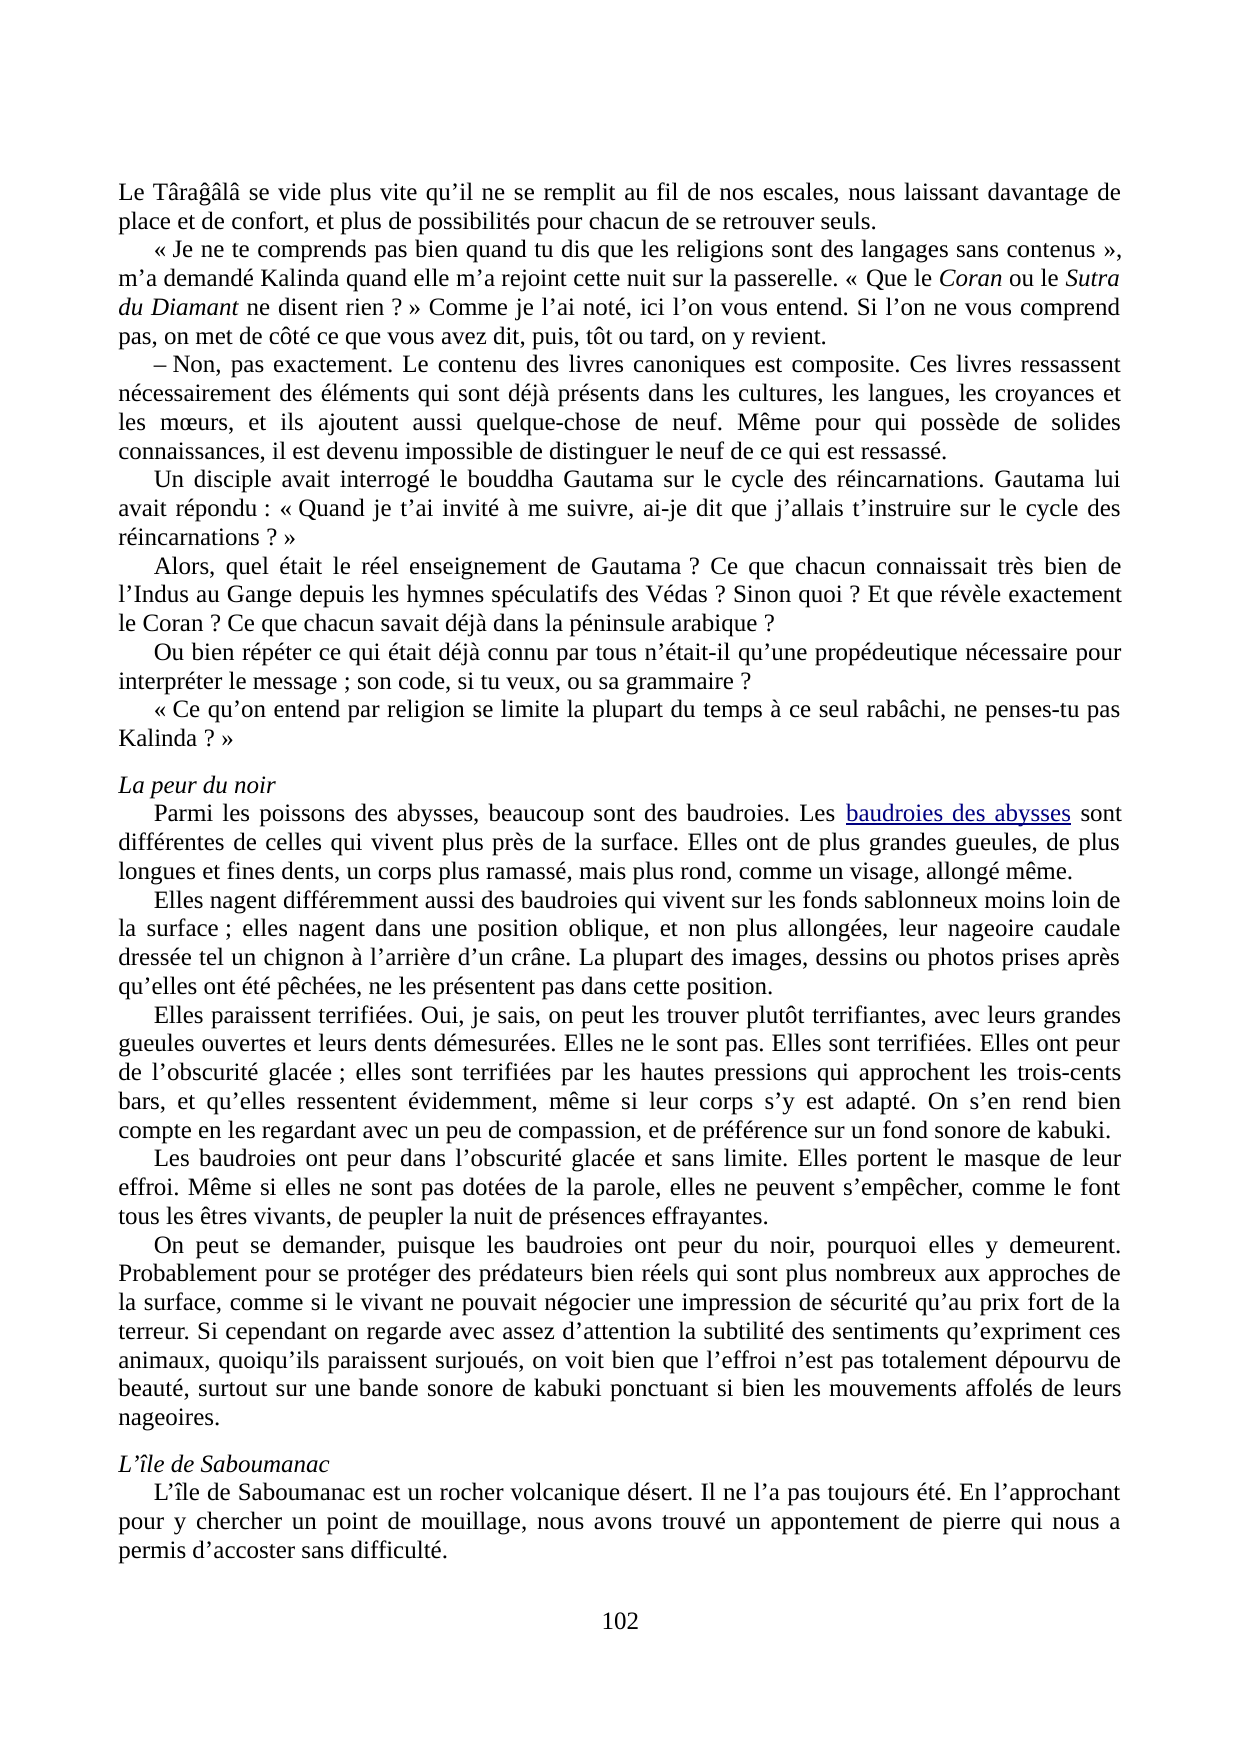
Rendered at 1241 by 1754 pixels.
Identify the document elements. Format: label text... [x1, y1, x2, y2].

text On peut se demander, puisque les baudroies ont peur du noir, pourquoi elles y demeurent. Probablement pour se protéger des prédateurs bien réels qui sont plus nombreux aux approches de la surface, comme si le vivant ne pouvait négocier une impression de sécurité qu’au prix fort de la terreur. Si cependant on regarde avec assez d’attention la subtilité des sentiments qu’expriment ces animaux, quoiqu’ils paraissent surjoués, on voit bien que l’effroi n’est pas totalement dépourvu de beauté, surtout sur une bande sonore de kabuki ponctuant si bien les mouvements affolés de leurs nageoires. [118, 1230, 1122, 1431]
text « Je ne te comprends pas bien quand tu dis que les religions sont des langages sans contenus », m’a demandé Kalinda quand elle m’a rejoint cette nuit sur la passerelle. « Que le Coran ou le Sutra du Diamant ne disent rien ? » Comme je l’ai noté, ici l’on vous entend. Si l’on ne vous comprend pas, on met de côté ce que vous avez dit, puis, tôt ou tard, on y revient. [118, 234, 1122, 349]
subtitle La peur du noir [118, 770, 1122, 798]
subtitle L’île de Saboumanac [118, 1449, 1122, 1477]
text L’île de Saboumanac est un rocher volcanique désert. Il ne l’a pas toujours été. En l’approchant pour y chercher un point de mouillage, nous avons trouvé un appontement de pierre qui nous a permis d’accoster sans difficulté. [118, 1477, 1122, 1564]
text « Ce qu’on entend par religion se limite la plupart du temps à ce seul rabâchi, ne penses-tu pas Kalinda ? » [118, 694, 1122, 752]
text Elles nagent différemment aussi des baudroies qui vivent sur les fonds sablonneux moins loin de la surface ; elles nagent dans une position oblique, et non plus allongées, leur nageoire caudale dressée tel un chignon à l’arrière d’un crâne. La plupart des images, dessins ou photos prises après qu’elles ont été pêchées, ne les présentent pas dans cette position. [118, 885, 1122, 1000]
text Ou bien répéter ce qui était déjà connu par tous n’était-il qu’une propédeutique nécessaire pour interpréter le message ; son code, si tu veux, ou sa grammaire ? [118, 637, 1122, 694]
text Les baudroies ont peur dans l’obscurité glacée et sans limite. Elles portent le masque de leur effroi. Même si elles ne sont pas dotées de la parole, elles ne peuvent s’empêcher, comme le font tous les êtres vivants, de peupler la nuit de présences effrayantes. [118, 1143, 1122, 1230]
text Alors, quel était le réel enseignement de Gautama ? Ce que chacun connaissait très bien de l’Indus au Gange depuis les hymnes spéculatifs des Védas ? Sinon quoi ? Et que révèle exactement le Coran ? Ce que chacun savait déjà dans la péninsule arabique ? [118, 551, 1122, 637]
text Un disciple avait interrogé le bouddha Gautama sur le cycle des réincarnations. Gautama lui avait répondu : « Quand je t’ai invité à me suivre, ai-je dit que j’allais t’instruire sur le cycle des réincarnations ? » [118, 464, 1122, 551]
text Elles paraissent terrifiées. Oui, je sais, on peut les trouver plutôt terrifiantes, avec leurs grandes gueules ouvertes et leurs dents démesurées. Elles ne le sont pas. Elles sont terrifiées. Elles ont peur de l’obscurité glacée ; elles sont terrifiées par les hautes pressions qui approchent les trois-cents bars, et qu’elles ressentent évidemment, même si leur corps s’y est adapté. On s’en rend bien compte en les regardant avec un peu de compassion, et de préférence sur un fond sonore de kabuki. [118, 1000, 1122, 1143]
text Parmi les poissons des abysses, beaucoup sont des baudroies. Les baudroies des abysses sont différentes de celles qui vivent plus près de la surface. Elles ont de plus grandes gueules, de plus longues et fines dents, un corps plus ramassé, mais plus rond, comme un visage, allongé même. [118, 798, 1122, 885]
text Le Târaĝâlâ se vide plus vite qu’il ne se remplit au fil de nos escales, nous laissant davantage de place et de confort, et plus de possibilités pour chacun de se retrouver seuls. [118, 177, 1122, 234]
text – Non, pas exactement. Le contenu des livres canoniques est composite. Ces livres ressassent nécessairement des éléments qui sont déjà présents dans les cultures, les langues, les croyances et les mœurs, et ils ajoutent aussi quelque-chose de neuf. Même pour qui possède de solides connaissances, il est devenu impossible de distinguer le neuf de ce qui est ressassé. [118, 349, 1122, 464]
